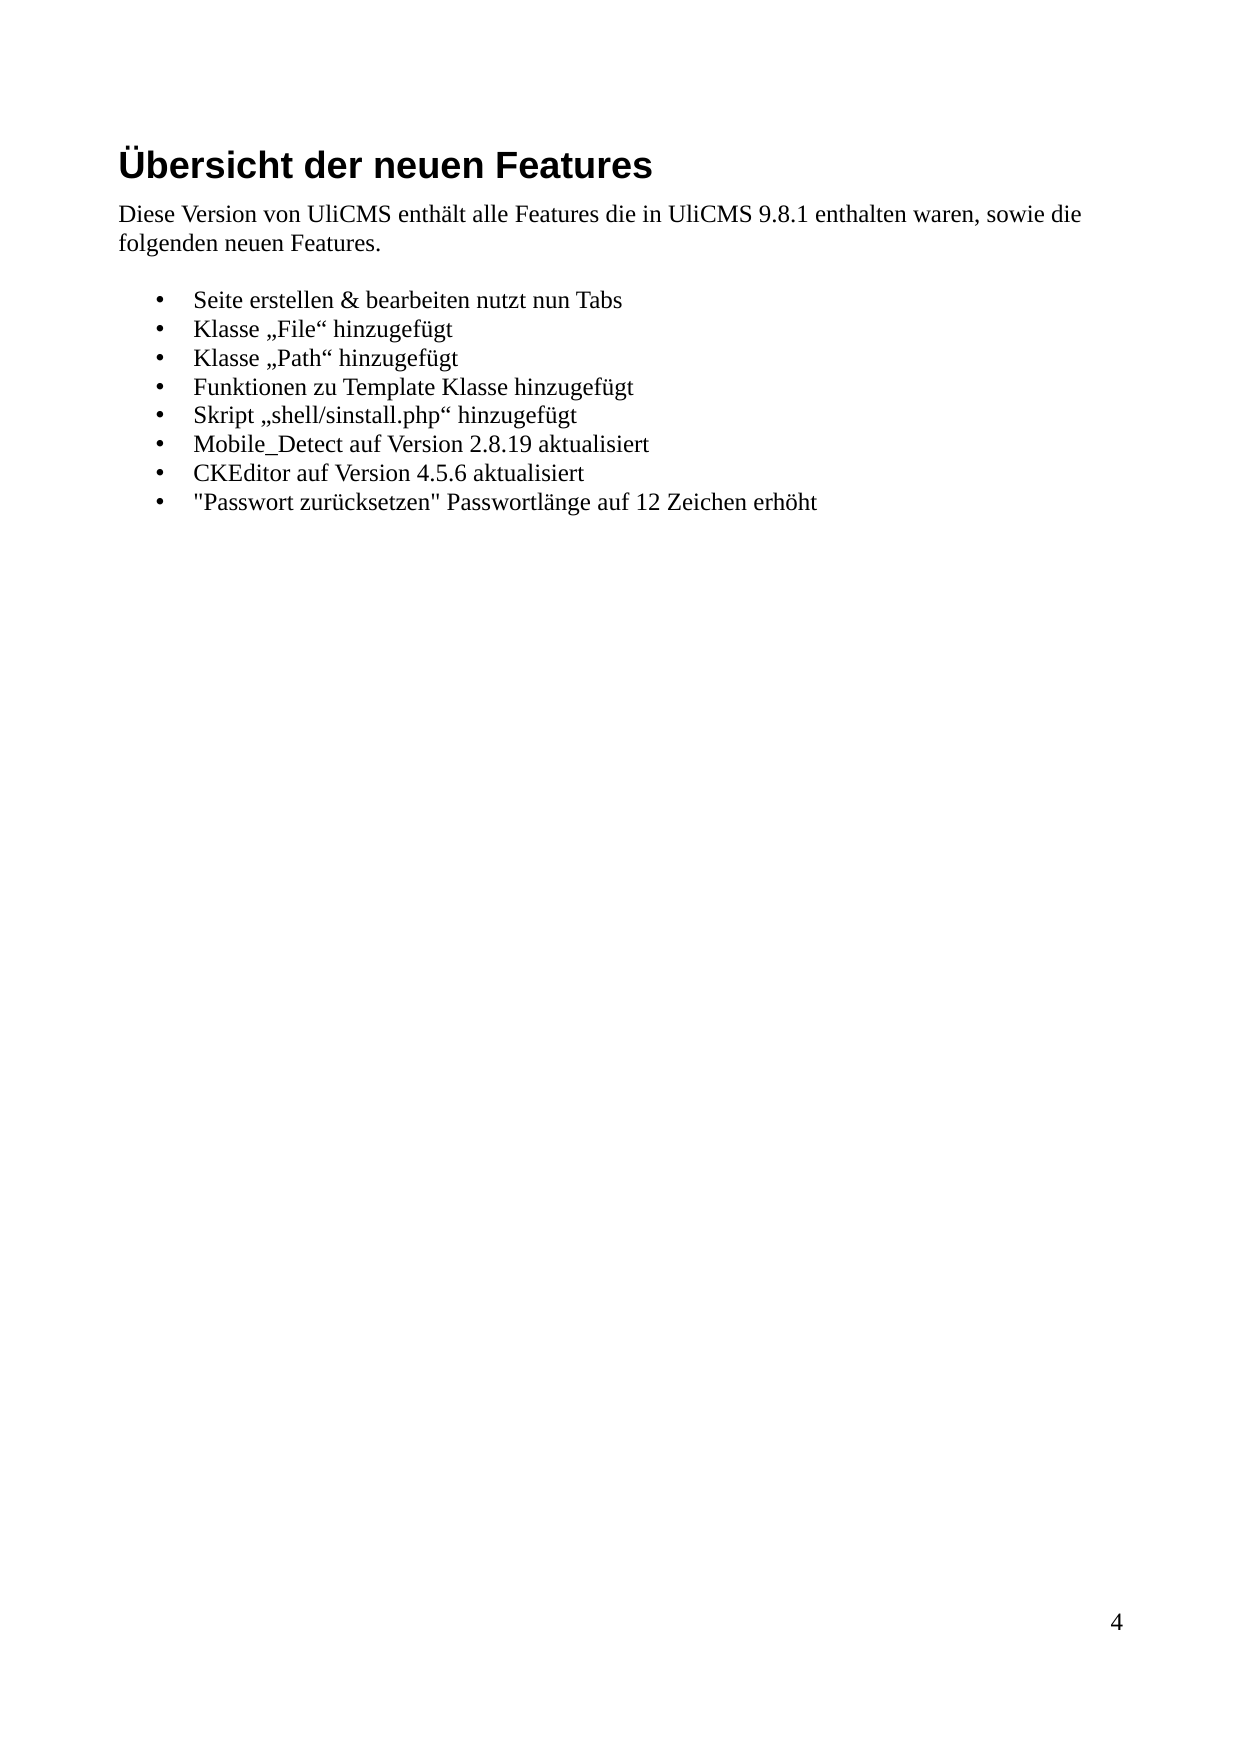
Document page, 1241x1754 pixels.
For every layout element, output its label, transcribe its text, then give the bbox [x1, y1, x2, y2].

text Diese Version von UliCMS enthält alle Features die in UliCMS 9.8.1 enthalten waren, sowie die folgenden neuen Features. [118, 199, 1123, 257]
list Mobile_Detect auf Version 2.8.19 aktualisiert [156, 429, 1123, 458]
list Seite erstellen & bearbeiten nutzt nun Tabs [156, 286, 1123, 314]
list Klasse „Path“ hinzugefügt [156, 343, 1123, 372]
subtitle Übersicht der neuen Features [118, 143, 1123, 187]
list CKEditor auf Version 4.5.6 aktualisiert [156, 458, 1123, 487]
list Klasse „File“ hinzugefügt [156, 314, 1123, 343]
list "Passwort zurücksetzen" Passwortlänge auf 12 Zeichen erhöht [156, 487, 1123, 516]
list Funktionen zu Template Klasse hinzugefügt [156, 372, 1123, 401]
list Skript „shell/sinstall.php“ hinzugefügt [156, 401, 1123, 429]
